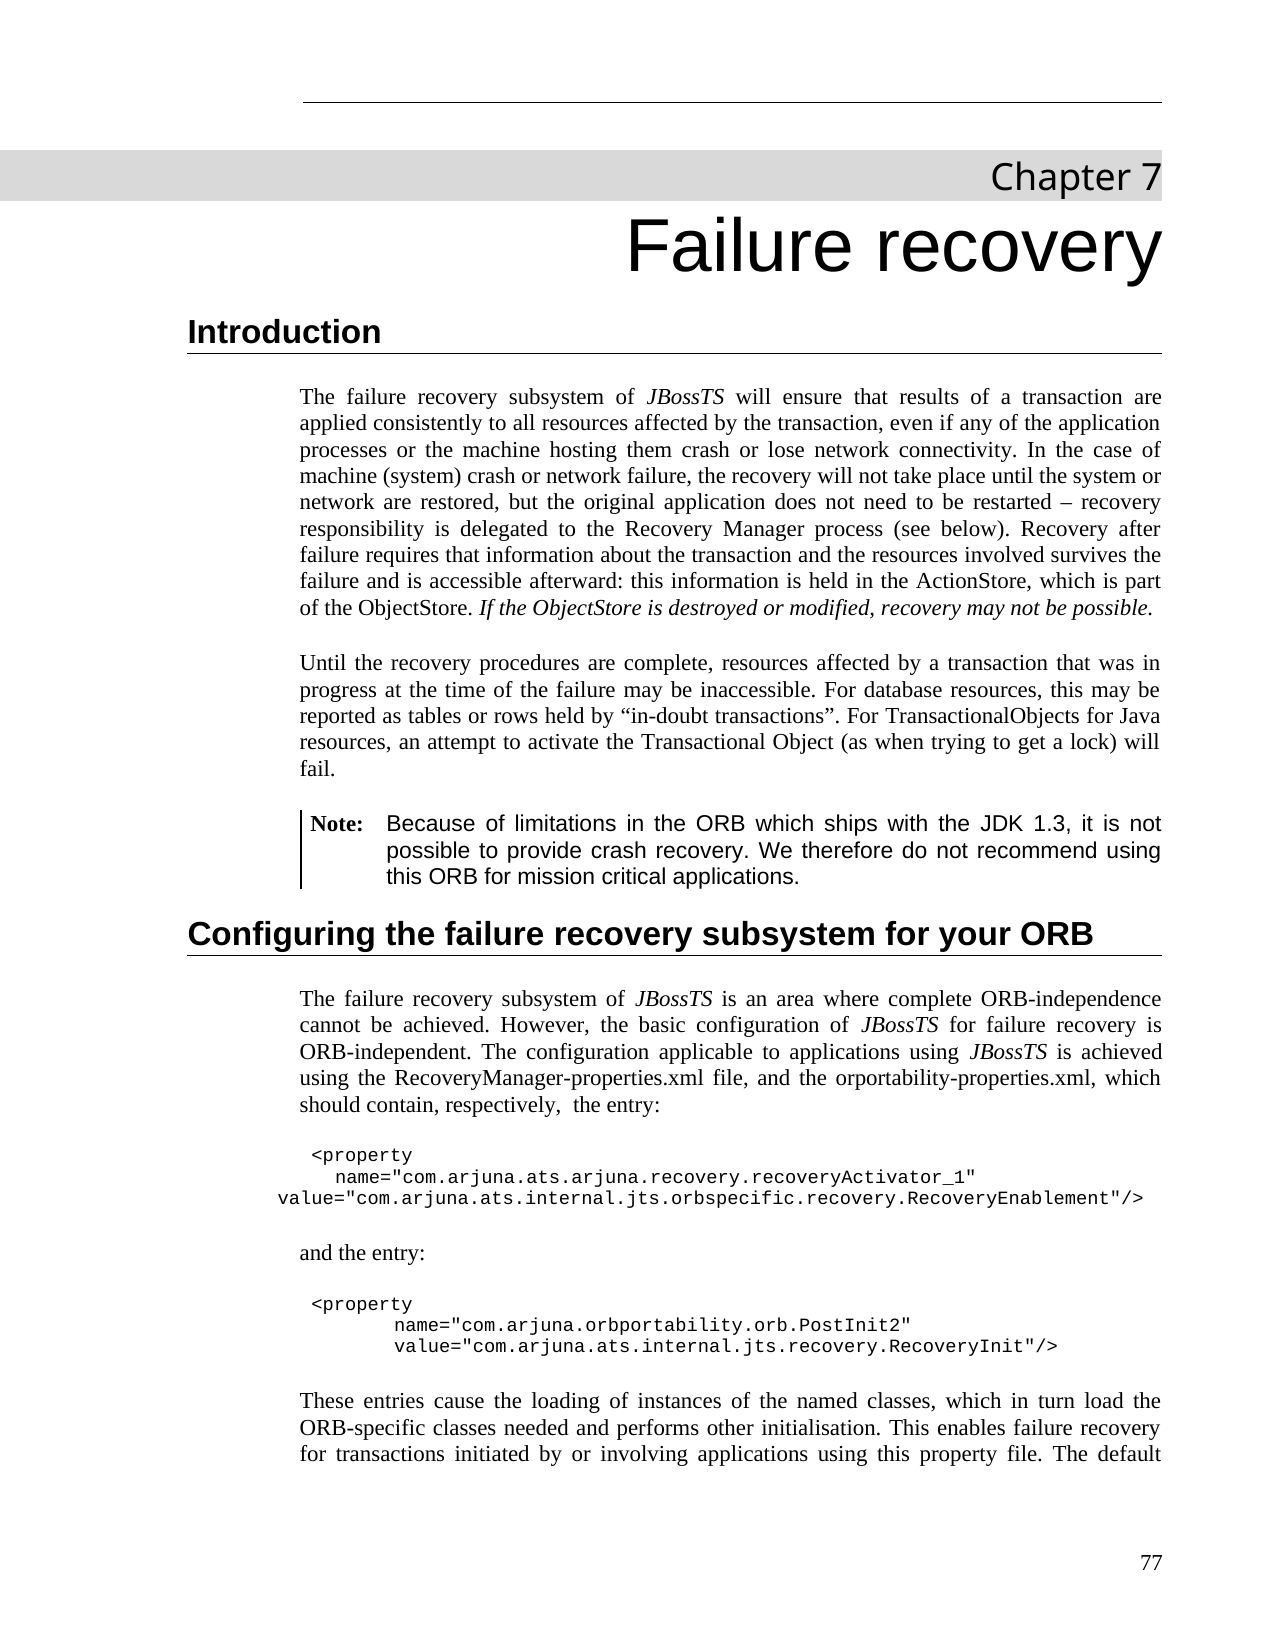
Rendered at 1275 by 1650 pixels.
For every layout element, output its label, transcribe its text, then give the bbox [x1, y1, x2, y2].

subtitle Configuring the failure recovery subsystem for your ORB [187, 914, 1162, 955]
subtitle Introduction [187, 312, 1162, 353]
text Until the recovery procedures are complete, resources affected by a transaction that was in progress at the time of the failure may be inaccessible. For database resources, this may be reported as tables or rows held by “in-doubt transactions”. For TransactionalObjects for Java resources, an attempt to activate the Transactional Object (as when trying to get a lock) will fail. [299, 649, 1162, 781]
text These entries cause the loading of instances of the named classes, which in turn load the ORB-specific classes needed and performs other initialisation. This enables failure recovery for transactions initiated by or involving applications using this property file. The default [299, 1387, 1162, 1467]
text name="com.arjuna.ats.arjuna.recovery.recoveryActivator_1" [311, 1167, 1162, 1189]
title Failure recovery [302, 201, 1162, 287]
list Because of limitations in the ORB which ships with the JDK 1.3, it is not possible to provide crash recovery. We therefore do not recommend using this ORB for mission critical applications. [302, 810, 1162, 889]
text The failure recovery subsystem of JBossTS is an area where complete ORB-independence cannot be achieved. However, the basic configuration of JBossTS for failure recovery is ORB-independent. The configuration applicable to applications using JBossTS is achieved using the RecoveryManager-properties.xml file, and the orportability-properties.xml, which should contain, respectively, the entry: [299, 985, 1162, 1117]
text value="com.arjuna.ats.internal.jts.recovery.RecoveryInit"/> [311, 1337, 1162, 1358]
text name="com.arjuna.orbportability.orb.PostInit2" [311, 1316, 1162, 1337]
text The failure recovery subsystem of JBossTS will ensure that results of a transaction are applied consistently to all resources affected by the transaction, even if any of the application processes or the machine hosting them crash or lose network connectivity. In the case of machine (system) crash or network failure, the recovery will not take place until the system or network are restored, but the original application does not need to be restarted – recovery responsibility is delegated to the Recovery Manager process (see below). Recovery after failure requires that information about the transaction and the resources involved survives the failure and is accessible afterward: this information is held in the ActionStore, which is part of the ObjectStore. If the ObjectStore is destroyed or modified, recovery may not be possible. [299, 383, 1162, 620]
text <property [311, 1294, 1162, 1316]
text and the entry: [299, 1239, 1162, 1265]
text value="com.arjuna.ats.internal.jts.orbspecific.recovery.RecoveryEnablement"/> [187, 1189, 1162, 1210]
text <property [311, 1146, 1162, 1167]
